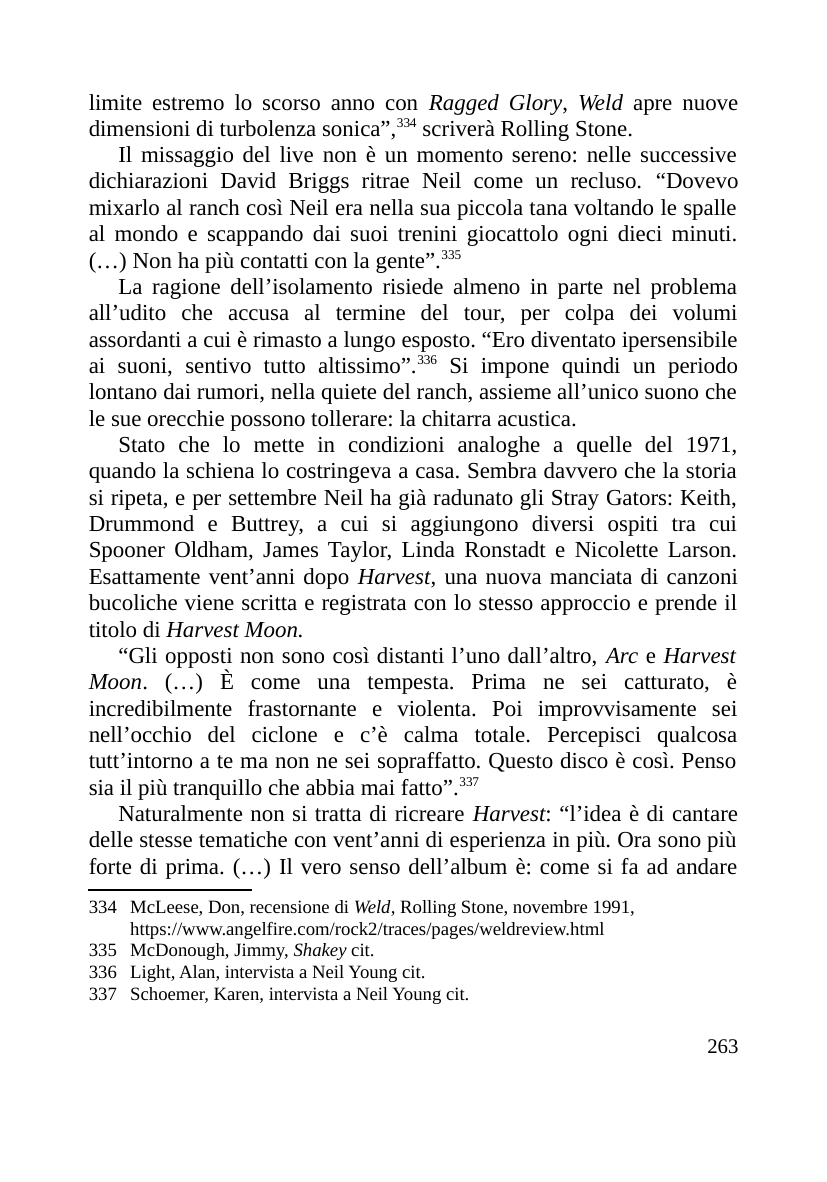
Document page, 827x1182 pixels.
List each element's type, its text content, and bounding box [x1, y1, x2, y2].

text La ragione dell’isolamento risiede almeno in parte nel problema all’udito che accusa al termine del tour, per colpa dei volumi assordanti a cui è rimasto a lungo esposto. “Ero diventato ipersensibile ai suoni, sentivo tutto altissimo”. Si impone quindi un periodo lontano dai rumori, nella quiete del ranch, assieme all’unico suono che le sue orecchie possono tollerare: la chitarra acustica. [88, 273, 738, 431]
text Schoemer, Karen, intervista a Neil Young cit. [88, 982, 738, 1004]
text Naturalmente non si tratta di ricreare Harvest: “l’idea è di cantare delle stesse tematiche con vent’anni di esperienza in più. Ora sono più forte di prima. (…) Il vero senso dell’album è: come si fa ad andare [88, 800, 738, 879]
text “Gli opposti non sono così distanti l’uno dall’altro, Arc e Harvest Moon. (…) È come una tempesta. Prima ne sei catturato, è incredibilmente frastornante e violenta. Poi improvvisamente sei nell’occhio del ciclone e c’è calma totale. Percepisci qualcosa tutt’intorno a te ma non ne sei sopraffatto. Questo disco è così. Penso sia il più tranquillo che abbia mai fatto”. [88, 642, 738, 800]
text McDonough, Jimmy, Shakey cit. [88, 939, 738, 961]
text Light, Alan, intervista a Neil Young cit. [88, 961, 738, 982]
text McLeese, Don, recensione di Weld, Rolling Stone, novembre 1991, https://www.angelfire.com/rock2/traces/pages/weldreview.html [88, 896, 738, 939]
text Il missaggio del live non è un momento sereno: nelle successive dichiarazioni David Briggs ritrae Neil come un recluso. “Dovevo mixarlo al ranch così Neil era nella sua piccola tana voltando le spalle al mondo e scappando dai suoi trenini giocattolo ogni dieci minuti. (…) Non ha più contatti con la gente”. [88, 141, 738, 273]
text limite estremo lo scorso anno con Ragged Glory, Weld apre nuove dimensioni di turbolenza sonica”, scriverà Rolling Stone. [88, 88, 738, 141]
text Stato che lo mette in condizioni analoghe a quelle del 1971, quando la schiena lo costringeva a casa. Sembra davvero che la storia si ripeta, e per settembre Neil ha già radunato gli Stray Gators: Keith, Drummond e Buttrey, a cui si aggiungono diversi ospiti tra cui Spooner Oldham, James Taylor, Linda Ronstadt e Nicolette Larson. Esattamente vent’anni dopo Harvest, una nuova manciata di canzoni bucoliche viene scritta e registrata con lo stesso approccio e prende il titolo di Harvest Moon. [88, 431, 738, 642]
